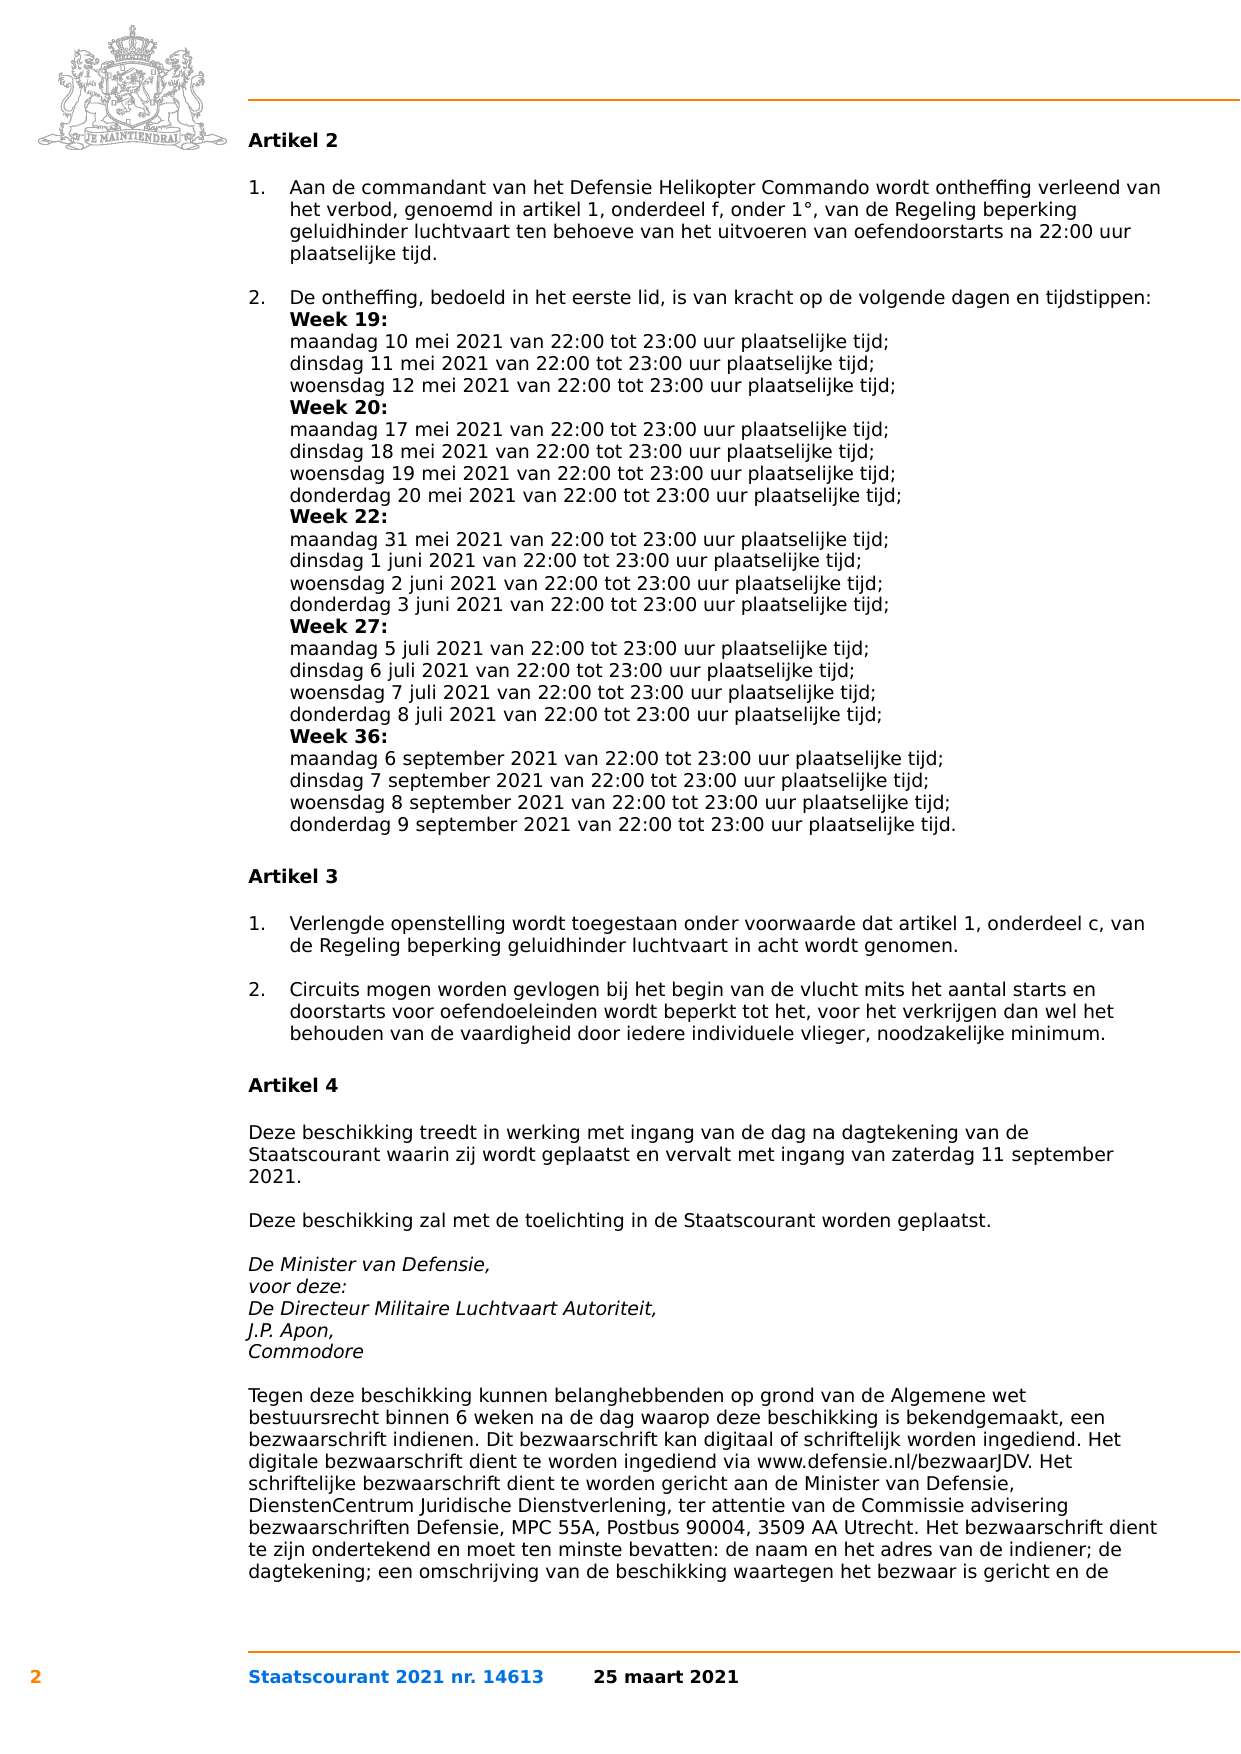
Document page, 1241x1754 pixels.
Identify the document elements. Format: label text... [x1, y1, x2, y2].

text donderdag 3 juni 2021 van 22:00 tot 23:00 uur plaatselijke tijd; [289, 594, 1163, 616]
text Tegen deze beschikking kunnen belanghebbenden op grond van de Algemene wet bestuursrecht binnen 6 weken na de dag waarop deze beschikking is bekendgemaakt, een bezwaarschrift indienen. Dit bezwaarschrift kan digitaal of schriftelijk worden ingediend. Het digitale bezwaarschrift dient te worden ingediend via www.defensie.nl/bezwaarJDV. Het schriftelijke bezwaarschrift dient te worden gericht aan de Minister van Defensie, DienstenCentrum Juridische Dienstverlening, ter attentie van de Commissie advisering bezwaarschriften Defensie, MPC 55A, Postbus 90004, 3509 AA Utrecht. Het bezwaarschrift dient te zijn ondertekend en moet ten minste bevatten: de naam en het adres van de indiener; de dagtekening; een omschrijving van de beschikking waartegen het bezwaar is gericht en de [248, 1385, 1163, 1583]
text Week 22: [289, 506, 1163, 528]
text woensdag 2 juni 2021 van 22:00 tot 23:00 uur plaatselijke tijd; [289, 572, 1163, 594]
text dinsdag 7 september 2021 van 22:00 tot 23:00 uur plaatselijke tijd; [289, 770, 1163, 792]
text donderdag 9 september 2021 van 22:00 tot 23:00 uur plaatselijke tijd. [289, 814, 1163, 836]
text 2. Circuits mogen worden gevlogen bij het begin van de vlucht mits het aantal starts en doorstarts voor oefendoeleinden wordt beperkt tot het, voor het verkrijgen dan wel het behouden van de vaardigheid door iedere individuele vlieger, noodzakelijke minimum. [248, 979, 1163, 1045]
subtitle Artikel 4 [248, 1075, 1163, 1097]
text woensdag 8 september 2021 van 22:00 tot 23:00 uur plaatselijke tijd; [289, 792, 1163, 814]
text Week 27: [289, 616, 1163, 638]
text woensdag 12 mei 2021 van 22:00 tot 23:00 uur plaatselijke tijd; [289, 374, 1163, 397]
text Deze beschikking treedt in werking met ingang van de dag na dagtekening van de Staatscourant waarin zij wordt geplaatst en vervalt met ingang van zaterdag 11 september 2021. [248, 1122, 1163, 1188]
text dinsdag 11 mei 2021 van 22:00 tot 23:00 uur plaatselijke tijd; [289, 353, 1163, 374]
text 1. Verlengde openstelling wordt toegestaan onder voorwaarde dat artikel 1, onderdeel c, van de Regeling beperking geluidhinder luchtvaart in acht wordt genomen. [248, 913, 1163, 957]
text maandag 31 mei 2021 van 22:00 tot 23:00 uur plaatselijke tijd; [289, 528, 1163, 550]
text 1. Aan de commandant van het Defensie Helikopter Commando wordt ontheffing verleend van het verbod, genoemd in artikel 1, onderdeel f, onder 1°, van de Regeling beperking geluidhinder luchtvaart ten behoeve van het uitvoeren van oefendoorstarts na 22:00 uur plaatselijke tijd. [248, 177, 1163, 265]
text Deze beschikking zal met de toelichting in de Staatscourant worden geplaatst. [248, 1210, 1163, 1232]
text dinsdag 6 juli 2021 van 22:00 tot 23:00 uur plaatselijke tijd; [289, 660, 1163, 682]
text Week 19: [289, 309, 1163, 331]
text Week 20: [289, 397, 1163, 418]
text maandag 17 mei 2021 van 22:00 tot 23:00 uur plaatselijke tijd; [289, 418, 1163, 441]
text maandag 10 mei 2021 van 22:00 tot 23:00 uur plaatselijke tijd; [289, 331, 1163, 353]
subtitle Artikel 2 [248, 130, 1163, 152]
text woensdag 7 juli 2021 van 22:00 tot 23:00 uur plaatselijke tijd; [289, 682, 1163, 704]
text donderdag 8 juli 2021 van 22:00 tot 23:00 uur plaatselijke tijd; [289, 704, 1163, 726]
text woensdag 19 mei 2021 van 22:00 tot 23:00 uur plaatselijke tijd; [289, 462, 1163, 484]
text 2. De ontheffing, bedoeld in het eerste lid, is van kracht op de volgende dagen en tijdstippen: [248, 287, 1163, 309]
text maandag 5 juli 2021 van 22:00 tot 23:00 uur plaatselijke tijd; [289, 638, 1163, 660]
text De Minister van Defensie, voor deze: De Directeur Militaire Luchtvaart Autoriteit, J.P. Apon, Commodore [248, 1253, 1163, 1363]
picture [38, 25, 227, 150]
text dinsdag 18 mei 2021 van 22:00 tot 23:00 uur plaatselijke tijd; [289, 441, 1163, 462]
text Week 36: [289, 726, 1163, 748]
text maandag 6 september 2021 van 22:00 tot 23:00 uur plaatselijke tijd; [289, 748, 1163, 770]
subtitle Artikel 3 [248, 866, 1163, 888]
text dinsdag 1 juni 2021 van 22:00 tot 23:00 uur plaatselijke tijd; [289, 550, 1163, 572]
text donderdag 20 mei 2021 van 22:00 tot 23:00 uur plaatselijke tijd; [289, 484, 1163, 506]
